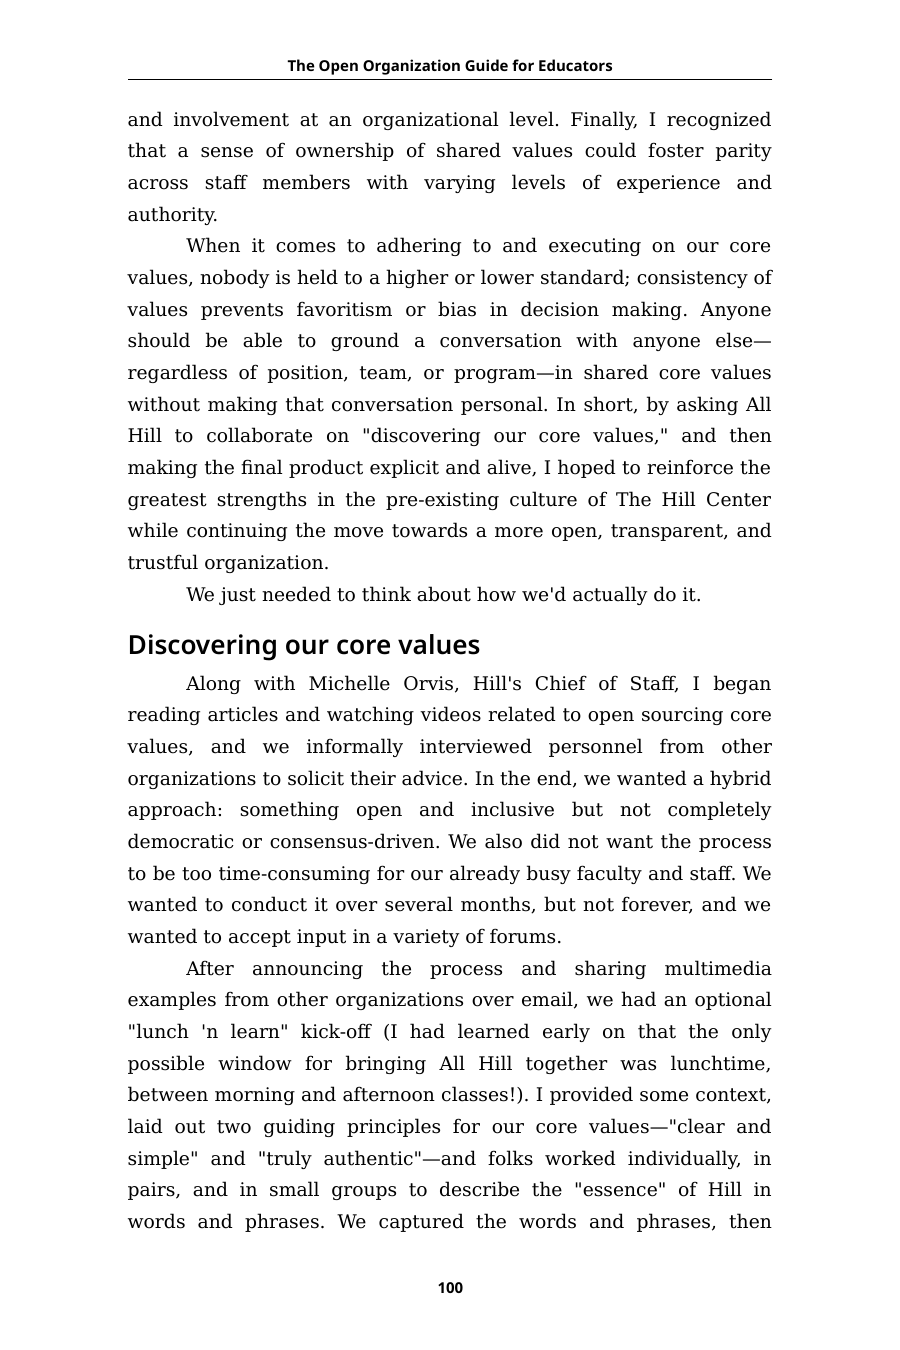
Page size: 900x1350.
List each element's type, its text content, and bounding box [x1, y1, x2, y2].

text and involvement at an organizational level. Finally, I recognized that a sense of ownership of shared values could foster parity across staff members with varying levels of experience and authority. [127, 109, 772, 226]
text Along with Michelle Orvis, Hill's Chief of Staff, I began reading articles and watching videos related to open sourcing core values, and we informally interviewed personnel from other organizations to solicit their advice. In the end, we wanted a hybrid approach: something open and inclusive but not completely democratic or consensus-driven. We also did not want the process to be too time-consuming for our already busy faculty and staff. We wanted to conduct it over several months, but not forever, and we wanted to accept input in a variety of forums. [127, 673, 772, 948]
text When it comes to adhering to and executing on our core values, nobody is held to a higher or lower standard; consistency of values prevents favoritism or bias in decision making. Anyone should be able to ground a conversation with anyone else—regardless of position, team, or program—in shared core values without making that conversation personal. In short, by asking All Hill to collaborate on "discovering our core values," and then making the final product explicit and alive, I hoped to reinforce the greatest strengths in the pre-existing culture of The Hill Center while continuing the move towards a more open, transparent, and trustful organization. [127, 235, 772, 574]
text After announcing the process and sharing multimedia examples from other organizations over email, we had an optional "lunch 'n learn" kick-off (I had learned early on that the only possible window for bringing All Hill together was lunchtime, between morning and afternoon classes!). I provided some context, laid out two guiding principles for our core values—"clear and simple" and "truly authentic"—and folks worked individually, in pairs, and in small groups to describe the "essence" of Hill in words and phrases. We captured the words and phrases, then [127, 958, 772, 1233]
text We just needed to think about how we'd actually do it. [127, 584, 772, 606]
subtitle Discovering our core values [127, 630, 772, 660]
